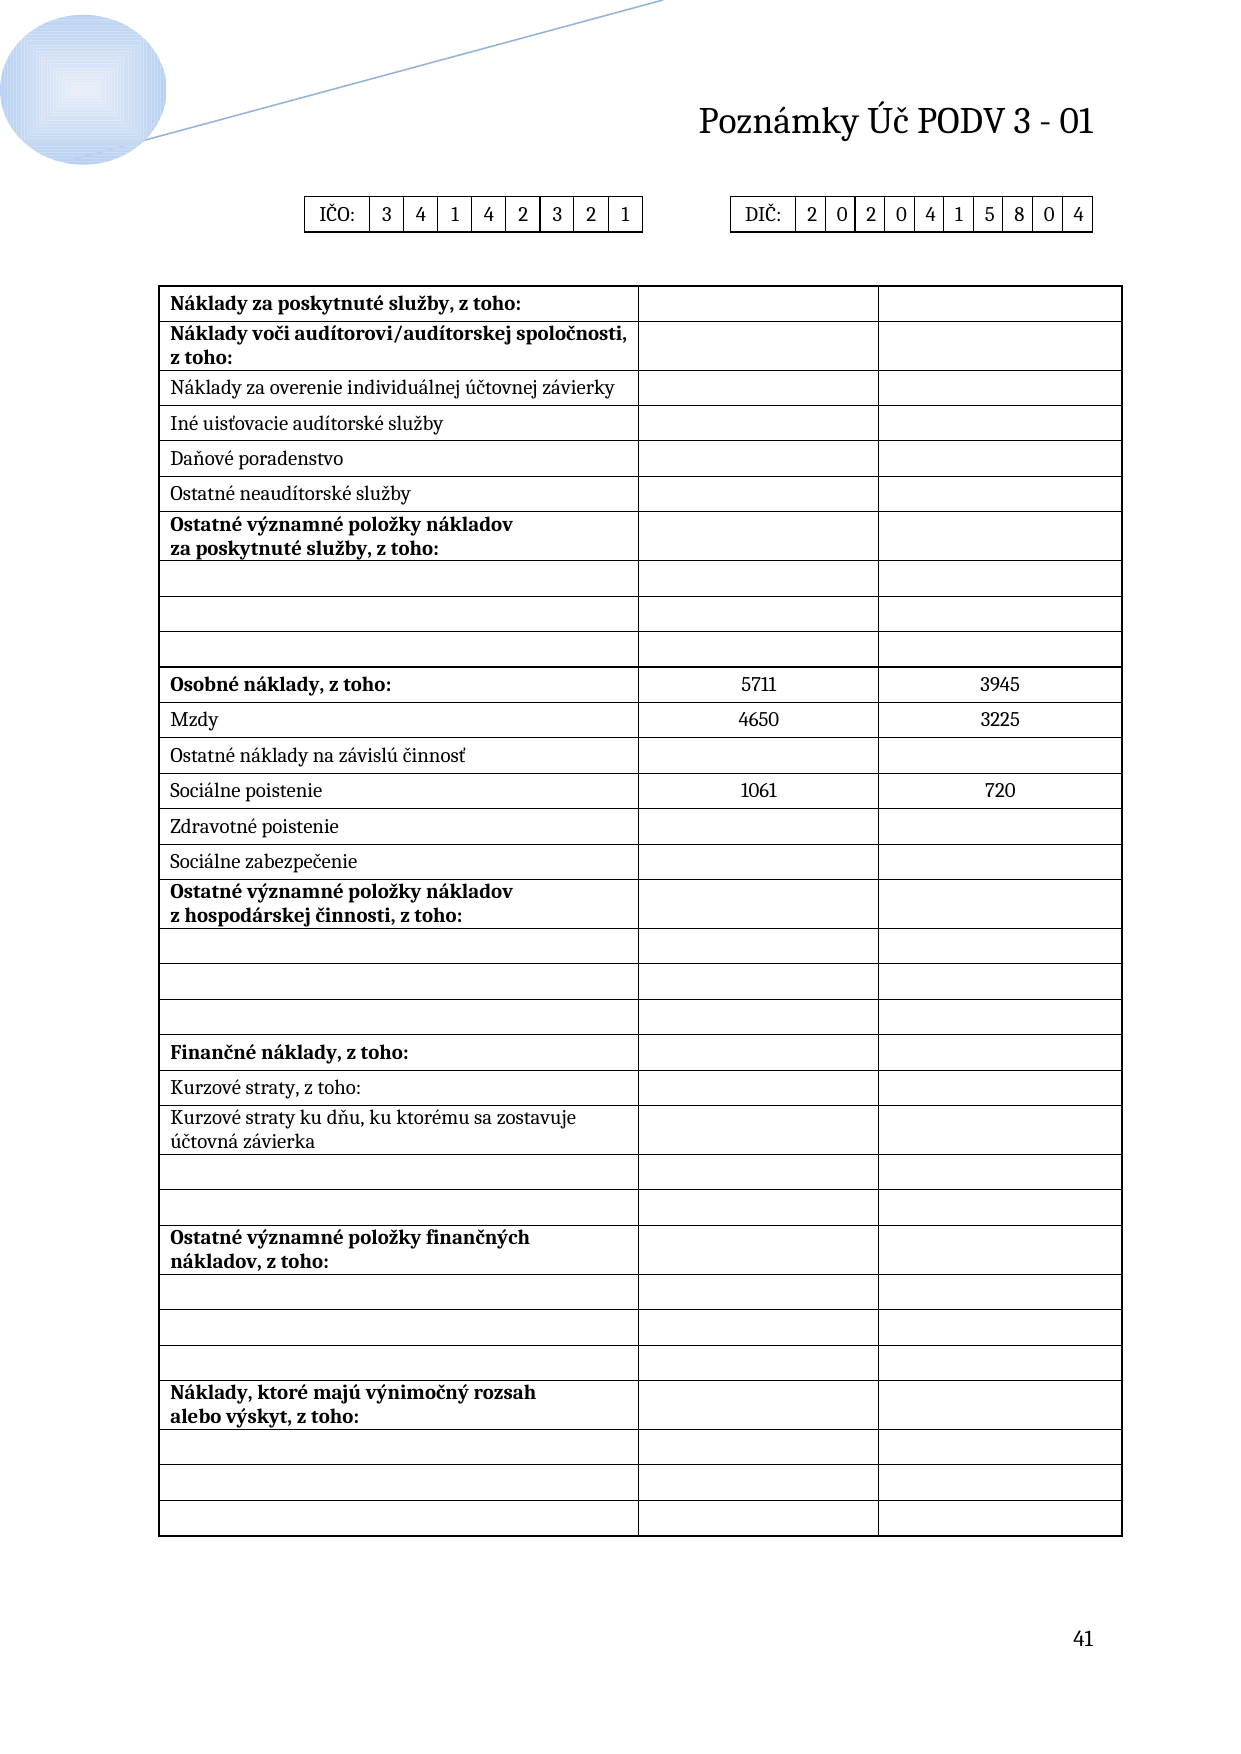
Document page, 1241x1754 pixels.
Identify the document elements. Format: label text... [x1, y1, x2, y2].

table_cell Ostatné významné položky nákladov za poskytnuté služby, z toho: [160, 512, 638, 560]
table_cell [639, 1106, 878, 1154]
table_cell [879, 1035, 1121, 1069]
table_cell [879, 1106, 1121, 1154]
table_cell Finančné náklady, z toho: [160, 1035, 638, 1069]
table_cell [160, 597, 638, 631]
table_cell [639, 1465, 878, 1500]
table_cell [160, 561, 638, 596]
table_cell [879, 1155, 1121, 1189]
table_cell [879, 1430, 1121, 1464]
table_cell Ostatné neaudítorské služby [160, 477, 638, 511]
table_cell [639, 441, 878, 476]
table_cell [879, 845, 1121, 879]
table_cell [160, 1501, 638, 1535]
table_cell Náklady, ktoré majú výnimočný rozsah alebo výskyt, z toho: [160, 1381, 638, 1429]
table_cell [639, 1430, 878, 1464]
table_cell Sociálne poistenie [160, 774, 638, 808]
table_cell [639, 738, 878, 773]
table_cell [639, 561, 878, 596]
table_cell [639, 1275, 878, 1309]
table_cell [639, 597, 878, 631]
table_cell [879, 632, 1121, 666]
table_cell Ostatné významné položky finančných nákladov, z toho: [160, 1226, 638, 1274]
table_cell [639, 1155, 878, 1189]
table_cell [879, 322, 1121, 369]
table_cell [879, 477, 1121, 511]
table_cell 3945 [879, 668, 1121, 702]
table_cell [160, 1430, 638, 1464]
table_cell [639, 1035, 878, 1069]
table_cell [639, 1346, 878, 1380]
table_cell Zdravotné poistenie [160, 809, 638, 843]
table_cell [879, 287, 1121, 321]
table_cell Náklady za poskytnuté služby, z toho: [160, 287, 638, 321]
table_cell [879, 1310, 1121, 1344]
table_cell [639, 1226, 878, 1274]
table_cell [639, 1190, 878, 1225]
table_cell [160, 929, 638, 963]
table_cell [879, 1501, 1121, 1535]
table_cell [160, 1190, 638, 1225]
table_cell [160, 632, 638, 666]
table_cell [639, 880, 878, 928]
table_cell [639, 929, 878, 963]
table_cell [639, 1501, 878, 1535]
table_cell [160, 964, 638, 999]
table_cell [879, 738, 1121, 773]
table_cell Iné uisťovacie audítorské služby [160, 406, 638, 440]
table_cell [639, 1071, 878, 1105]
table_cell [879, 1190, 1121, 1225]
table_cell [639, 322, 878, 369]
table_cell Mzdy [160, 703, 638, 737]
table_cell [879, 1000, 1121, 1034]
table_cell [639, 371, 878, 405]
table_cell 3225 [879, 703, 1121, 737]
table_cell [879, 809, 1121, 843]
table_cell [639, 477, 878, 511]
table_cell [639, 287, 878, 321]
table_cell [879, 1381, 1121, 1429]
table_cell [879, 371, 1121, 405]
table_cell [879, 441, 1121, 476]
table_cell 4650 [639, 703, 878, 737]
table_cell Ostatné významné položky nákladov z hospodárskej činnosti, z toho: [160, 880, 638, 928]
table_cell [639, 1000, 878, 1034]
table_cell [639, 1310, 878, 1344]
table_cell [639, 1381, 878, 1429]
table_cell [879, 561, 1121, 596]
table_cell Osobné náklady, z toho: [160, 668, 638, 702]
table_cell Náklady voči audítorovi/audítorskej spoločnosti, z toho: [160, 322, 638, 369]
table_cell [160, 1310, 638, 1344]
table_cell [879, 1071, 1121, 1105]
table_cell Náklady za overenie individuálnej účtovnej závierky [160, 371, 638, 405]
table_cell [879, 964, 1121, 999]
table_cell [639, 809, 878, 843]
table_cell 720 [879, 774, 1121, 808]
table_cell [160, 1275, 638, 1309]
table_cell [639, 845, 878, 879]
table_cell [879, 880, 1121, 928]
table_cell Kurzové straty, z toho: [160, 1071, 638, 1105]
table_cell [160, 1465, 638, 1500]
table_cell Daňové poradenstvo [160, 441, 638, 476]
table_cell [639, 406, 878, 440]
table_cell [879, 406, 1121, 440]
table_cell [639, 964, 878, 999]
table_cell Sociálne zabezpečenie [160, 845, 638, 879]
table_cell Kurzové straty ku dňu, ku ktorému sa zostavuje účtovná závierka [160, 1106, 638, 1154]
table_cell [160, 1000, 638, 1034]
table_cell [879, 1346, 1121, 1380]
table_cell [879, 1226, 1121, 1274]
table_cell [639, 512, 878, 560]
table_cell [160, 1155, 638, 1189]
table_cell [879, 512, 1121, 560]
table_cell 5711 [639, 668, 878, 702]
table_cell [879, 929, 1121, 963]
table_cell [879, 1465, 1121, 1500]
table_cell [639, 632, 878, 666]
table_cell 1061 [639, 774, 878, 808]
table_cell [879, 1275, 1121, 1309]
table_cell [879, 597, 1121, 631]
table_cell Ostatné náklady na závislú činnosť [160, 738, 638, 773]
table_cell [160, 1346, 638, 1380]
